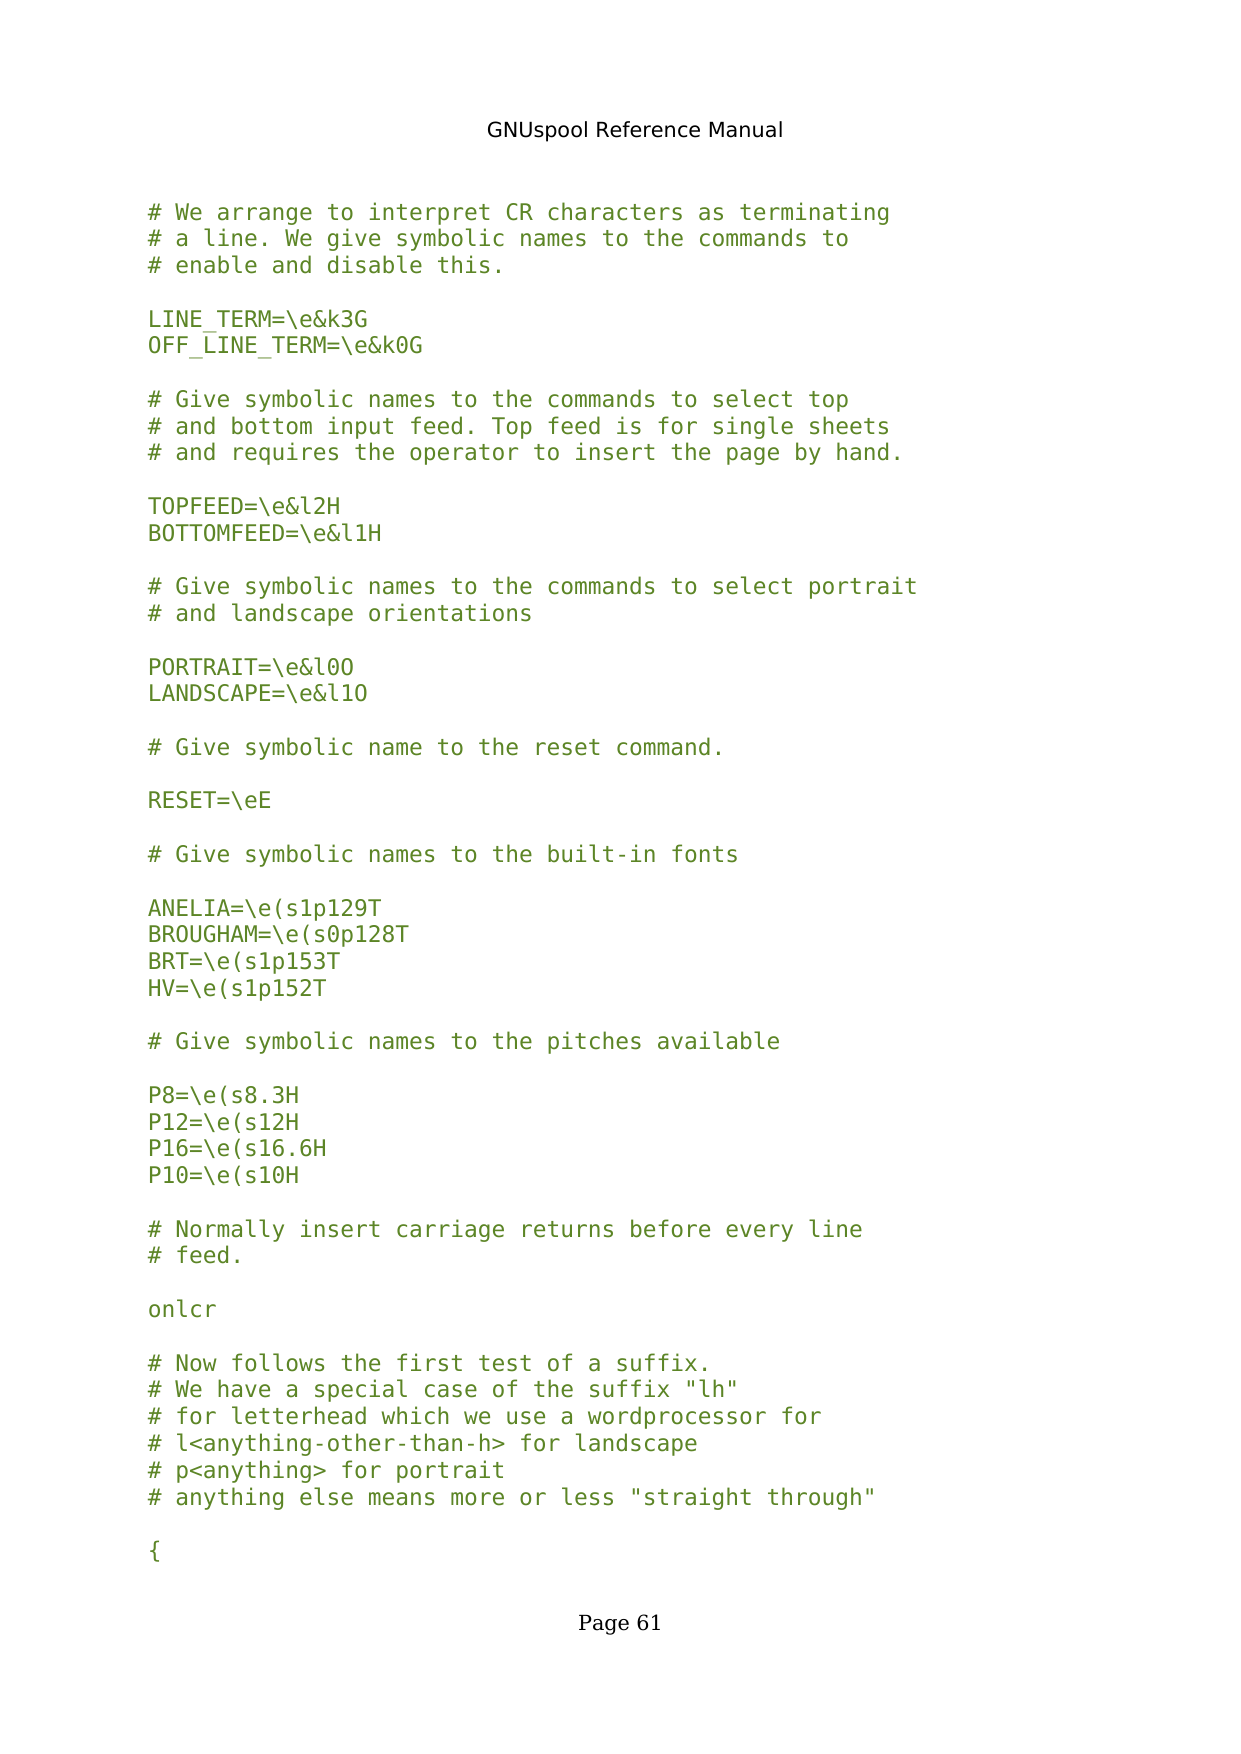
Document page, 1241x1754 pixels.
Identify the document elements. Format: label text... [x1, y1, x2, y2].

text TOPFEED=\e&l2H [148, 493, 1122, 520]
text P12=\e(s12H [148, 1109, 1122, 1136]
text RESET=\eE [148, 788, 1122, 814]
text PORTRAIT=\e&l0O [148, 654, 1122, 681]
text # feed. [148, 1243, 1122, 1269]
text # Normally insert carriage returns before every line [148, 1216, 1122, 1243]
text # Give symbolic names to the built-in fonts [148, 841, 1122, 868]
text # Give symbolic name to the reset command. [148, 734, 1122, 761]
text ANELIA=\e(s1p129T [148, 895, 1122, 921]
text LANDSCAPE=\e&l1O [148, 681, 1122, 707]
text HV=\e(s1p152T [148, 975, 1122, 1002]
text # for letterhead which we use a wordprocessor for [148, 1403, 1122, 1430]
text onlcr [148, 1296, 1122, 1323]
text P8=\e(s8.3H [148, 1082, 1122, 1109]
text # and requires the operator to insert the page by hand. [148, 439, 1122, 466]
text # Give symbolic names to the pitches available [148, 1028, 1122, 1055]
text # We have a special case of the suffix "lh" [148, 1377, 1122, 1403]
text # and landscape orientations [148, 600, 1122, 627]
text BROUGHAM=\e(s0p128T [148, 921, 1122, 948]
text # anything else means more or less "straight through" [148, 1484, 1122, 1510]
text P16=\e(s16.6H [148, 1136, 1122, 1162]
text { [148, 1537, 1122, 1564]
text # Now follows the first test of a suffix. [148, 1350, 1122, 1377]
text # and bottom input feed. Top feed is for single sheets [148, 413, 1122, 439]
text # l<anything-other-than-h> for landscape [148, 1430, 1122, 1457]
text BOTTOMFEED=\e&l1H [148, 520, 1122, 547]
text # We arrange to interpret CR characters as terminating [148, 199, 1122, 225]
text BRT=\e(s1p153T [148, 948, 1122, 975]
text P10=\e(s10H [148, 1162, 1122, 1189]
text # a line. We give symbolic names to the commands to [148, 225, 1122, 252]
text # Give symbolic names to the commands to select portrait [148, 573, 1122, 600]
text LINE_TERM=\e&k3G [148, 306, 1122, 332]
text # Give symbolic names to the commands to select top [148, 386, 1122, 413]
text OFF_LINE_TERM=\e&k0G [148, 332, 1122, 359]
text # enable and disable this. [148, 252, 1122, 279]
text # p<anything> for portrait [148, 1457, 1122, 1484]
